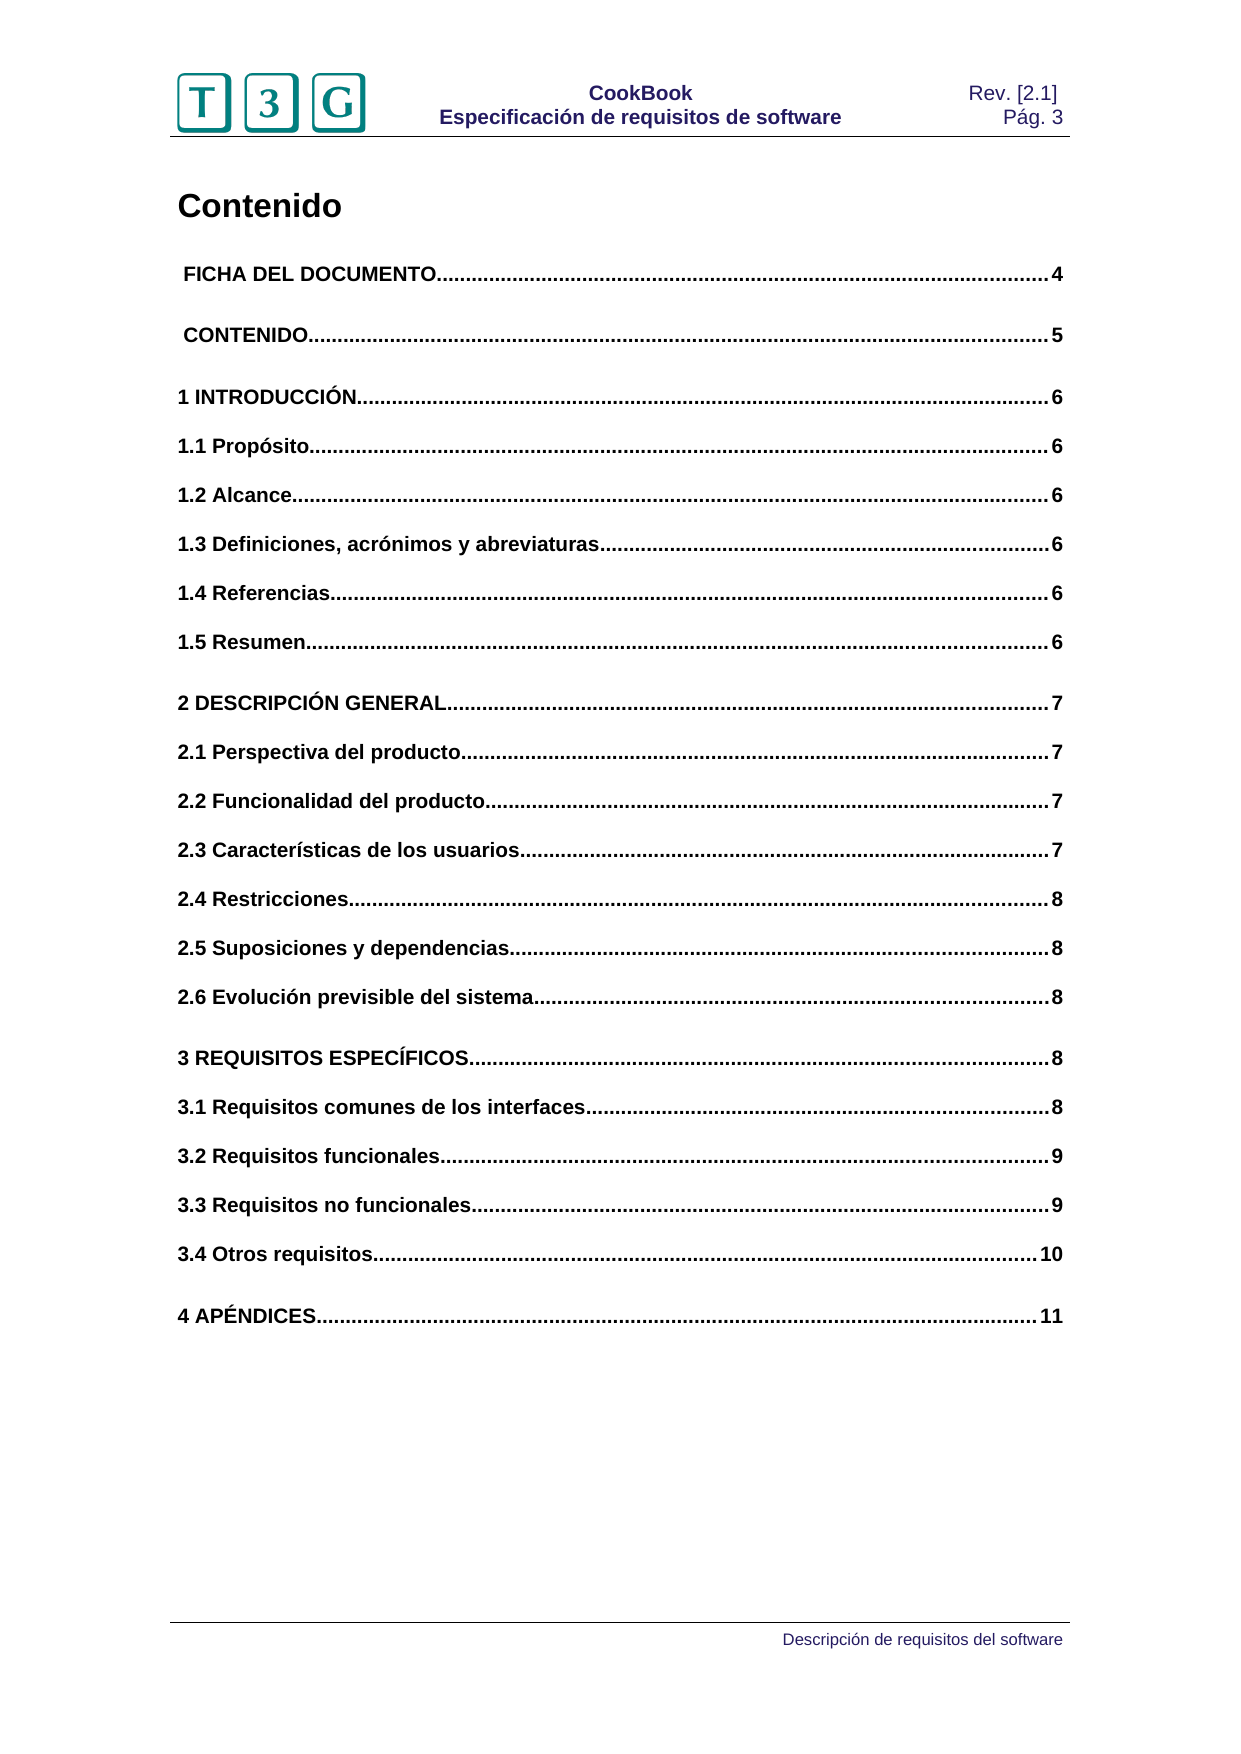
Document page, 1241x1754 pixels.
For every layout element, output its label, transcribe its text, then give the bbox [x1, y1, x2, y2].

text 3.2 Requisitos funcionales 9 [177, 1144, 1063, 1168]
text 2.5 Suposiciones y dependencias 8 [177, 936, 1063, 960]
text 2.3 Características de los usuarios 7 [177, 838, 1063, 862]
text 2 Descripción general 7 [177, 691, 1063, 715]
text Ficha del documento 4 [177, 262, 1063, 286]
text 4 Apéndices 11 [177, 1303, 1063, 1327]
text 1.5 Resumen 6 [177, 629, 1063, 653]
text 1.2 Alcance 6 [177, 483, 1063, 507]
text 3.3 Requisitos no funcionales 9 [177, 1193, 1063, 1217]
text 2.4 Restricciones 8 [177, 887, 1063, 911]
text 2.6 Evolución previsible del sistema 8 [177, 985, 1063, 1009]
text 3.4 Otros requisitos 10 [177, 1242, 1063, 1266]
text Contenido [177, 186, 1063, 224]
text 3 Requisitos específicos 8 [177, 1046, 1063, 1070]
text 1.1 Propósito 6 [177, 434, 1063, 458]
text Contenido 5 [177, 323, 1063, 347]
text 3.1 Requisitos comunes de los interfaces 8 [177, 1095, 1063, 1119]
text 2.1 Perspectiva del producto 7 [177, 740, 1063, 764]
text 1 Introducción 6 [177, 385, 1063, 409]
text 1.4 Referencias 6 [177, 581, 1063, 604]
text 1.3 Definiciones, acrónimos y abreviaturas 6 [177, 532, 1063, 556]
text 2.2 Funcionalidad del producto 7 [177, 789, 1063, 813]
picture [177, 73, 366, 133]
